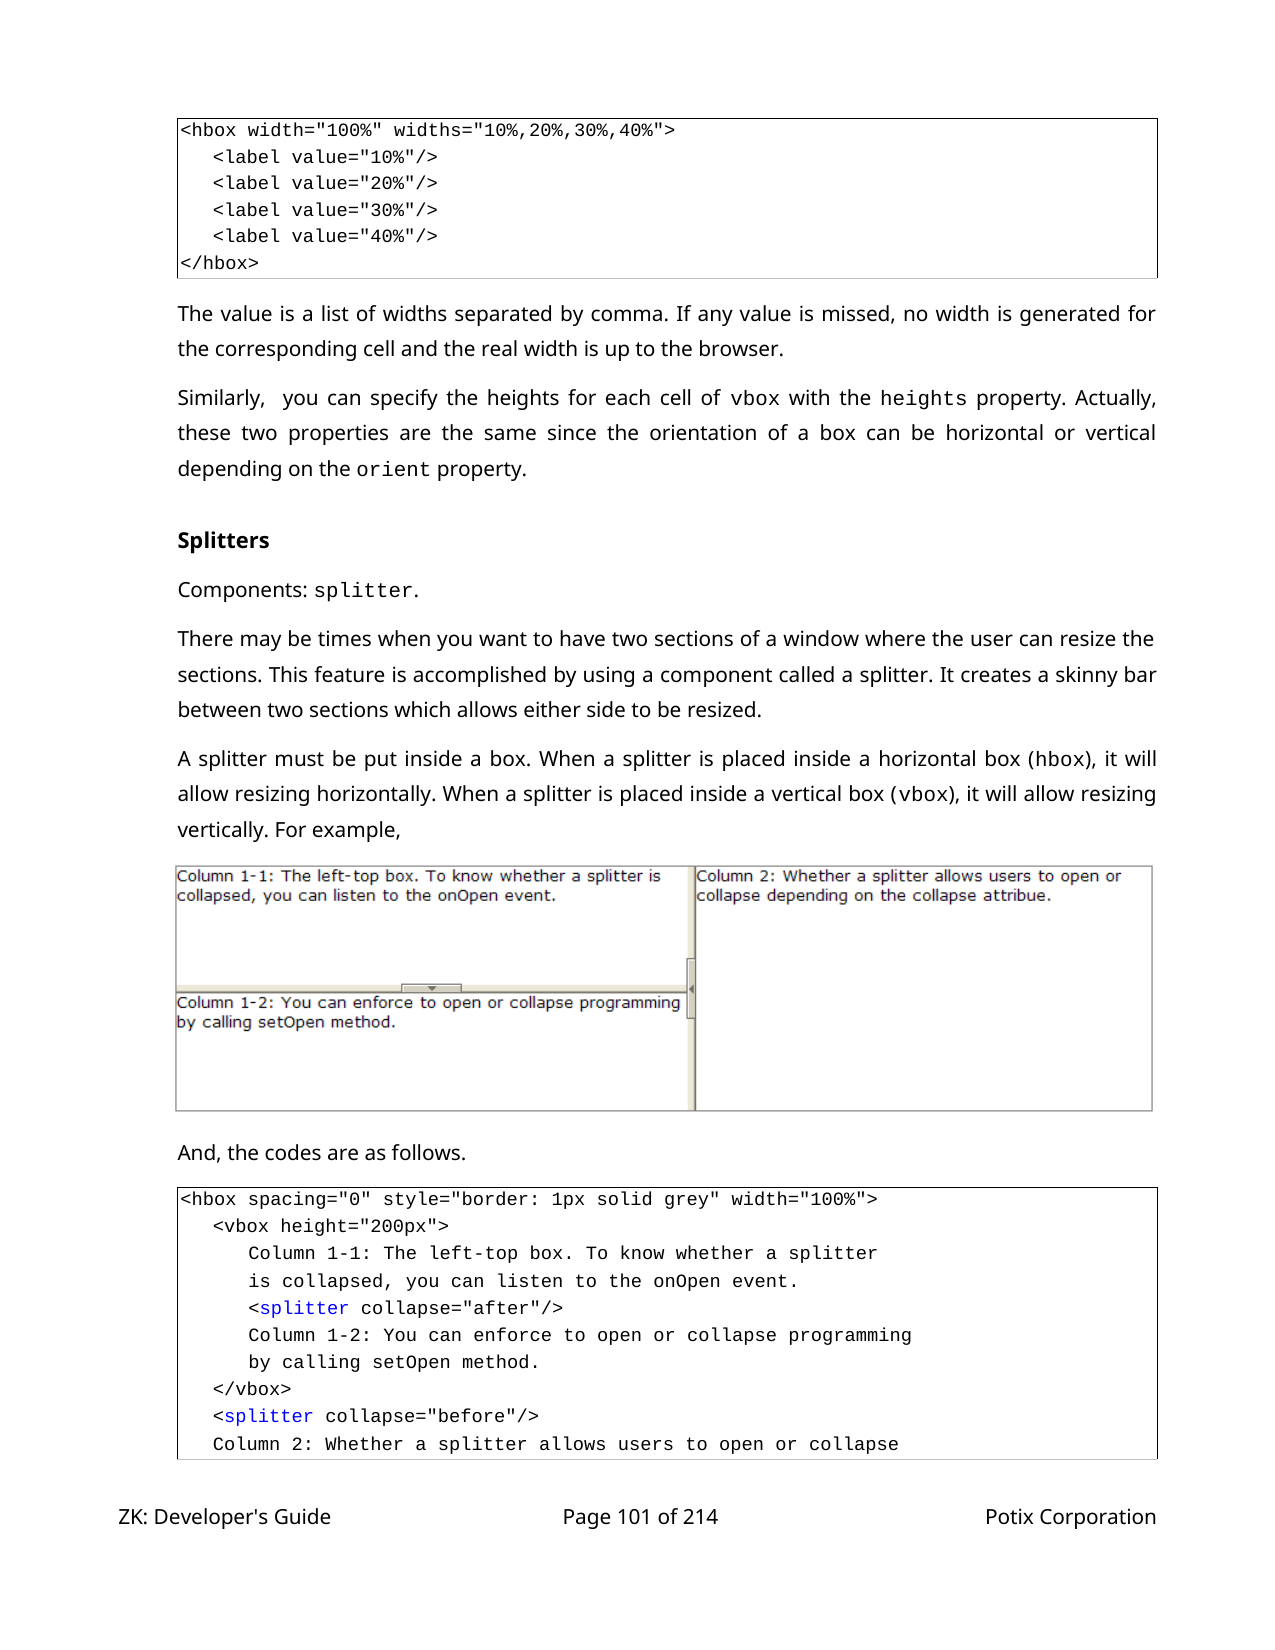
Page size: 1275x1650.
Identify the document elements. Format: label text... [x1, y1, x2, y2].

text Column 1-1: The left-top box. To know whether a splitter [178, 1241, 1157, 1266]
text There may be times when you want to have two sections of a window where the user can resize the sections. This feature is accomplished by using a component called a splitter. It creates a skinny bar between two sections which allows either side to be resized. [177, 624, 1157, 723]
text And, the codes are as follows. [177, 1114, 1157, 1166]
text Column 1-2: You can enforce to open or collapse programming [178, 1323, 1157, 1347]
subtitle Splitters [177, 525, 1157, 555]
text <hbox width="100%" widths="10%,20%,30%,40%"> <label value="10%"/> <label value="20%"/> <label value="30%"/> <label value="40%"/> </hbox> [178, 119, 1157, 278]
text is collapsed, you can listen to the onOpen event. [178, 1268, 1157, 1293]
picture [173, 862, 1154, 1114]
text Similarly, you can specify the heights for each cell of vbox with the heights property. Actually, these two properties are the same since the orientation of a box can be horizontal or vertical depending on the orient property. [177, 383, 1157, 482]
text <splitter collapse="before"/> [178, 1404, 1157, 1429]
text A splitter must be put inside a box. When a splitter is placed inside a horizontal box (hbox), it will allow resizing horizontally. When a splitter is placed inside a vertical box (vbox), it will allow resizing vertically. For example, [177, 744, 1157, 843]
text Column 2: Whether a splitter allows users to open or collapse [178, 1432, 1157, 1459]
text </vbox> [178, 1377, 1157, 1401]
text by calling setOpen method. [178, 1350, 1157, 1374]
text The value is a list of widths separated by comma. If any value is missed, no width is generated for the corresponding cell and the real width is up to the browser. [177, 299, 1157, 362]
text Components: splitter. [177, 575, 1157, 604]
text <vbox height="200px"> [178, 1214, 1157, 1238]
text <hbox spacing="0" style="border: 1px solid grey" width="100%"> [178, 1188, 1157, 1211]
text <splitter collapse="after"/> [178, 1296, 1157, 1320]
